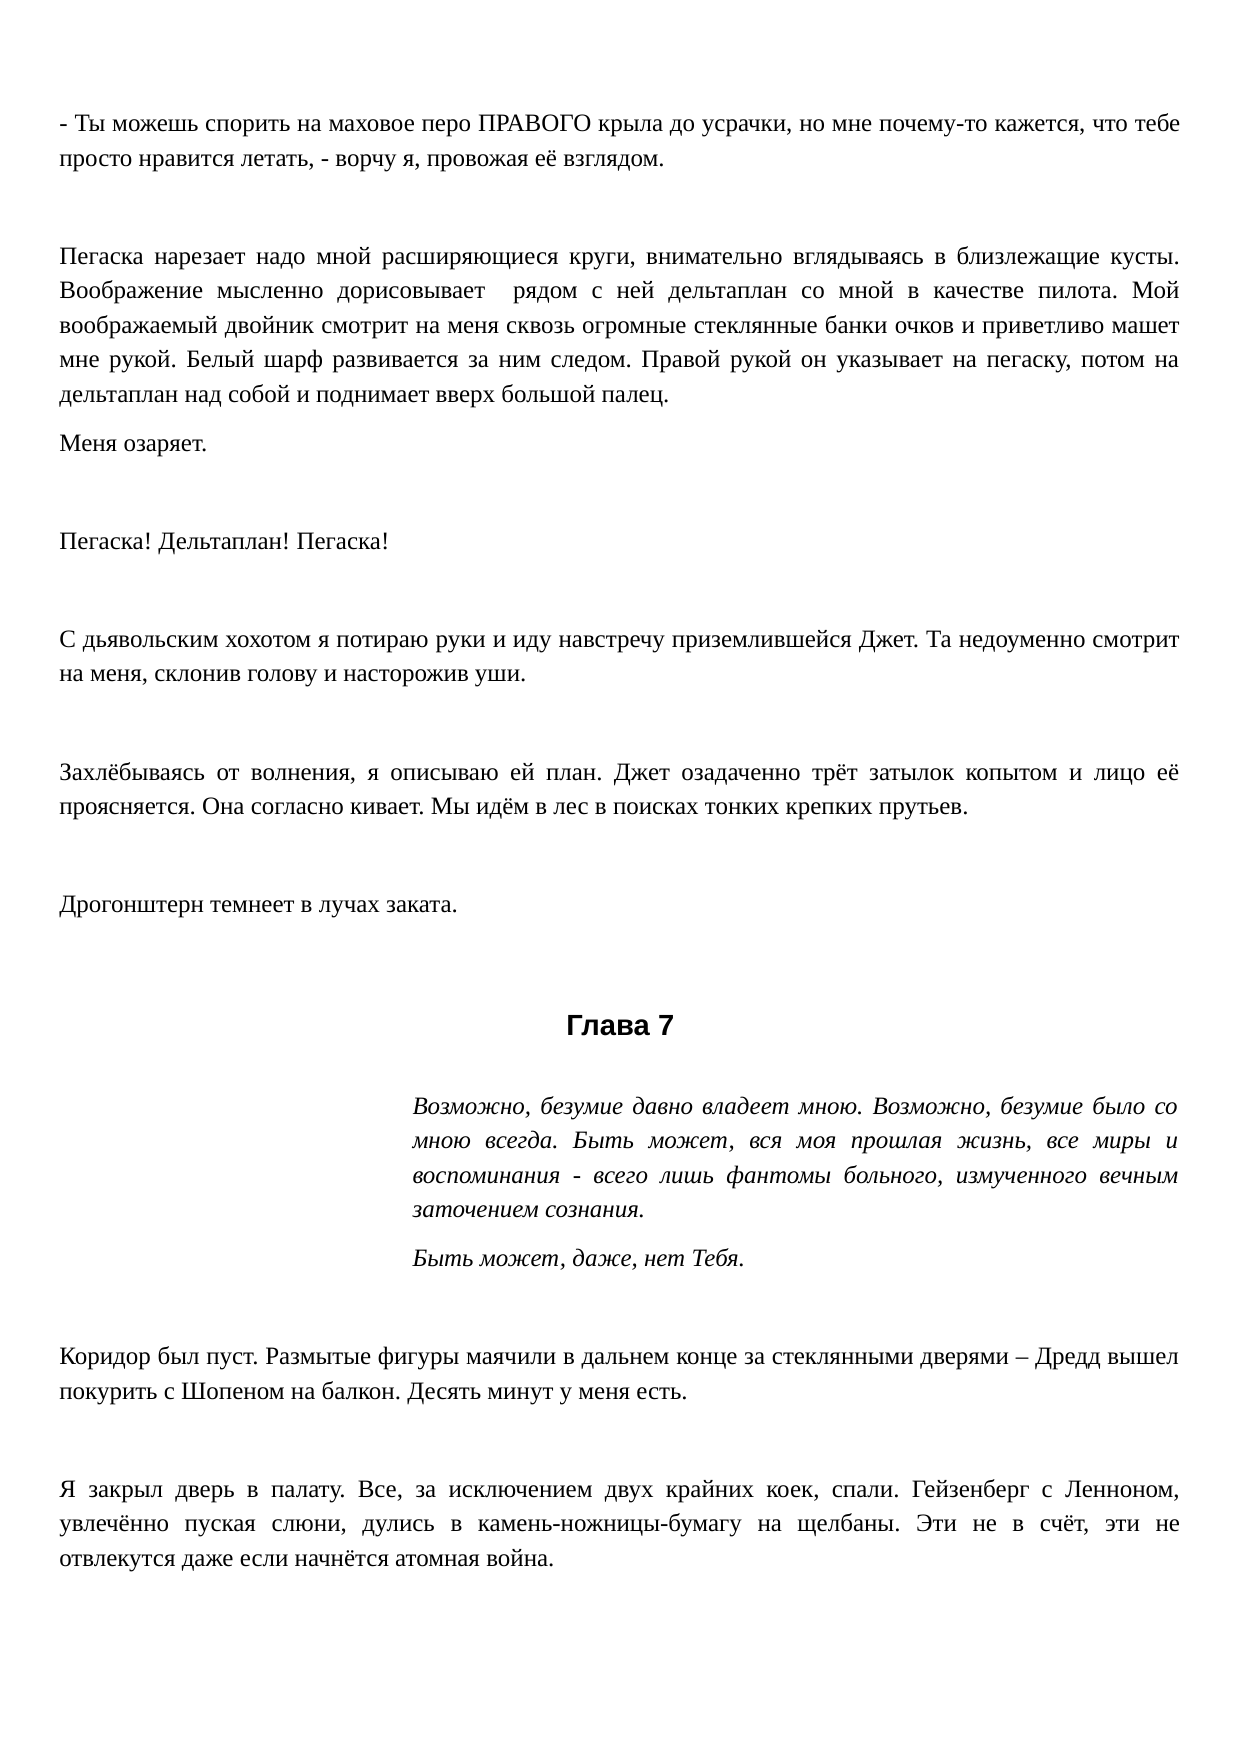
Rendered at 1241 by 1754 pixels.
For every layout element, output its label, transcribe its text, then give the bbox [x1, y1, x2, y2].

text Меня озаряет. [59, 428, 1181, 456]
text Я закрыл дверь в палату. Все, за исключением двух крайних коек, спали. Гейзенберг с Ленноном, увлечённо пуская слюни, дулись в камень-ножницы-бумагу на щелбаны. Эти не в счёт, эти не отвлекутся даже если начнётся атомная война. [59, 1474, 1181, 1572]
text Захлёбываясь от волнения, я описываю ей план. Джет озадаченно трёт затылок копытом и лицо её проясняется. Она согласно кивает. Мы идём в лес в поисках тонких крепких прутьев. [59, 757, 1181, 820]
text - Ты можешь спорить на маховое перо ПРАВОГО крыла до усрачки, но мне почему-то кажется, что тебе просто нравится летать, - ворчу я, провожая её взглядом. [59, 108, 1181, 171]
text Быть может, даже, нет Тебя. [412, 1243, 1181, 1272]
subtitle Глава 7 [59, 1008, 1181, 1042]
text Пегаска! Дельтаплан! Пегаска! [59, 526, 1181, 554]
text Пегаска нарезает надо мной расширяющиеся круги, внимательно вглядываясь в близлежащие кусты. Воображение мысленно дорисовывает рядом с ней дельтаплан со мной в качестве пилота. Мой воображаемый двойник смотрит на меня сквозь огромные стеклянные банки очков и приветливо машет мне рукой. Белый шарф развивается за ним следом. Правой рукой он указывает на пегаску, потом на дельтаплан над собой и поднимает вверх большой палец. [59, 241, 1181, 407]
text Возможно, безумие давно владеет мною. Возможно, безумие было со мною всегда. Быть может, вся моя прошлая жизнь, все миры и воспоминания - всего лишь фантомы больного, измученного вечным заточением сознания. [412, 1091, 1181, 1223]
text С дьявольским хохотом я потираю руки и иду навстречу приземлившейся Джет. Та недоуменно смотрит на меня, склонив голову и насторожив уши. [59, 624, 1181, 687]
text Коридор был пуст. Размытые фигуры маячили в дальнем конце за стеклянными дверями – Дредд вышел покурить с Шопеном на балкон. Десять минут у меня есть. [59, 1341, 1181, 1404]
text Дрогонштерн темнеет в лучах заката. [59, 889, 1181, 918]
